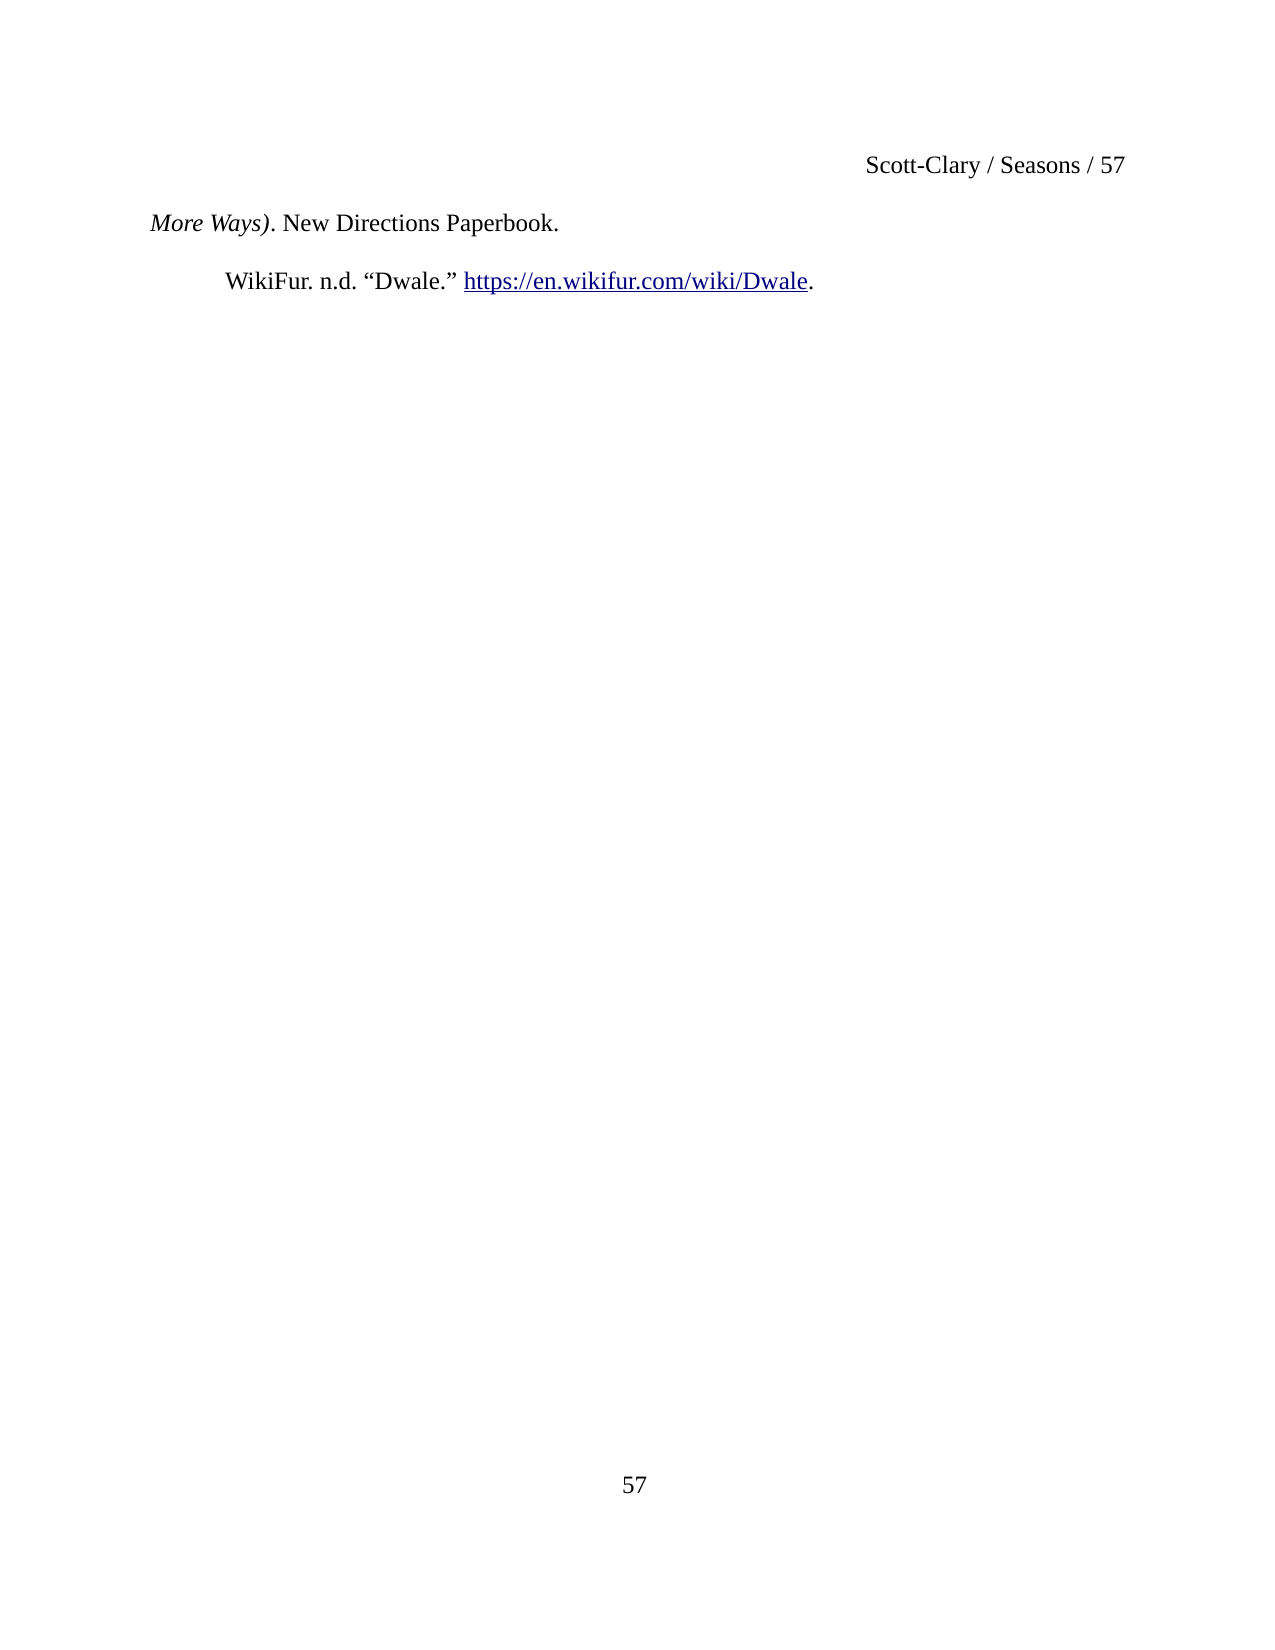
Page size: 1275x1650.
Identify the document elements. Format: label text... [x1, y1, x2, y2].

text WikiFur. n.d. “Dwale.” https://en.wikifur.com/wiki/Dwale. [150, 266, 1125, 294]
text More Ways). New Directions Paperbook. [150, 208, 1125, 237]
